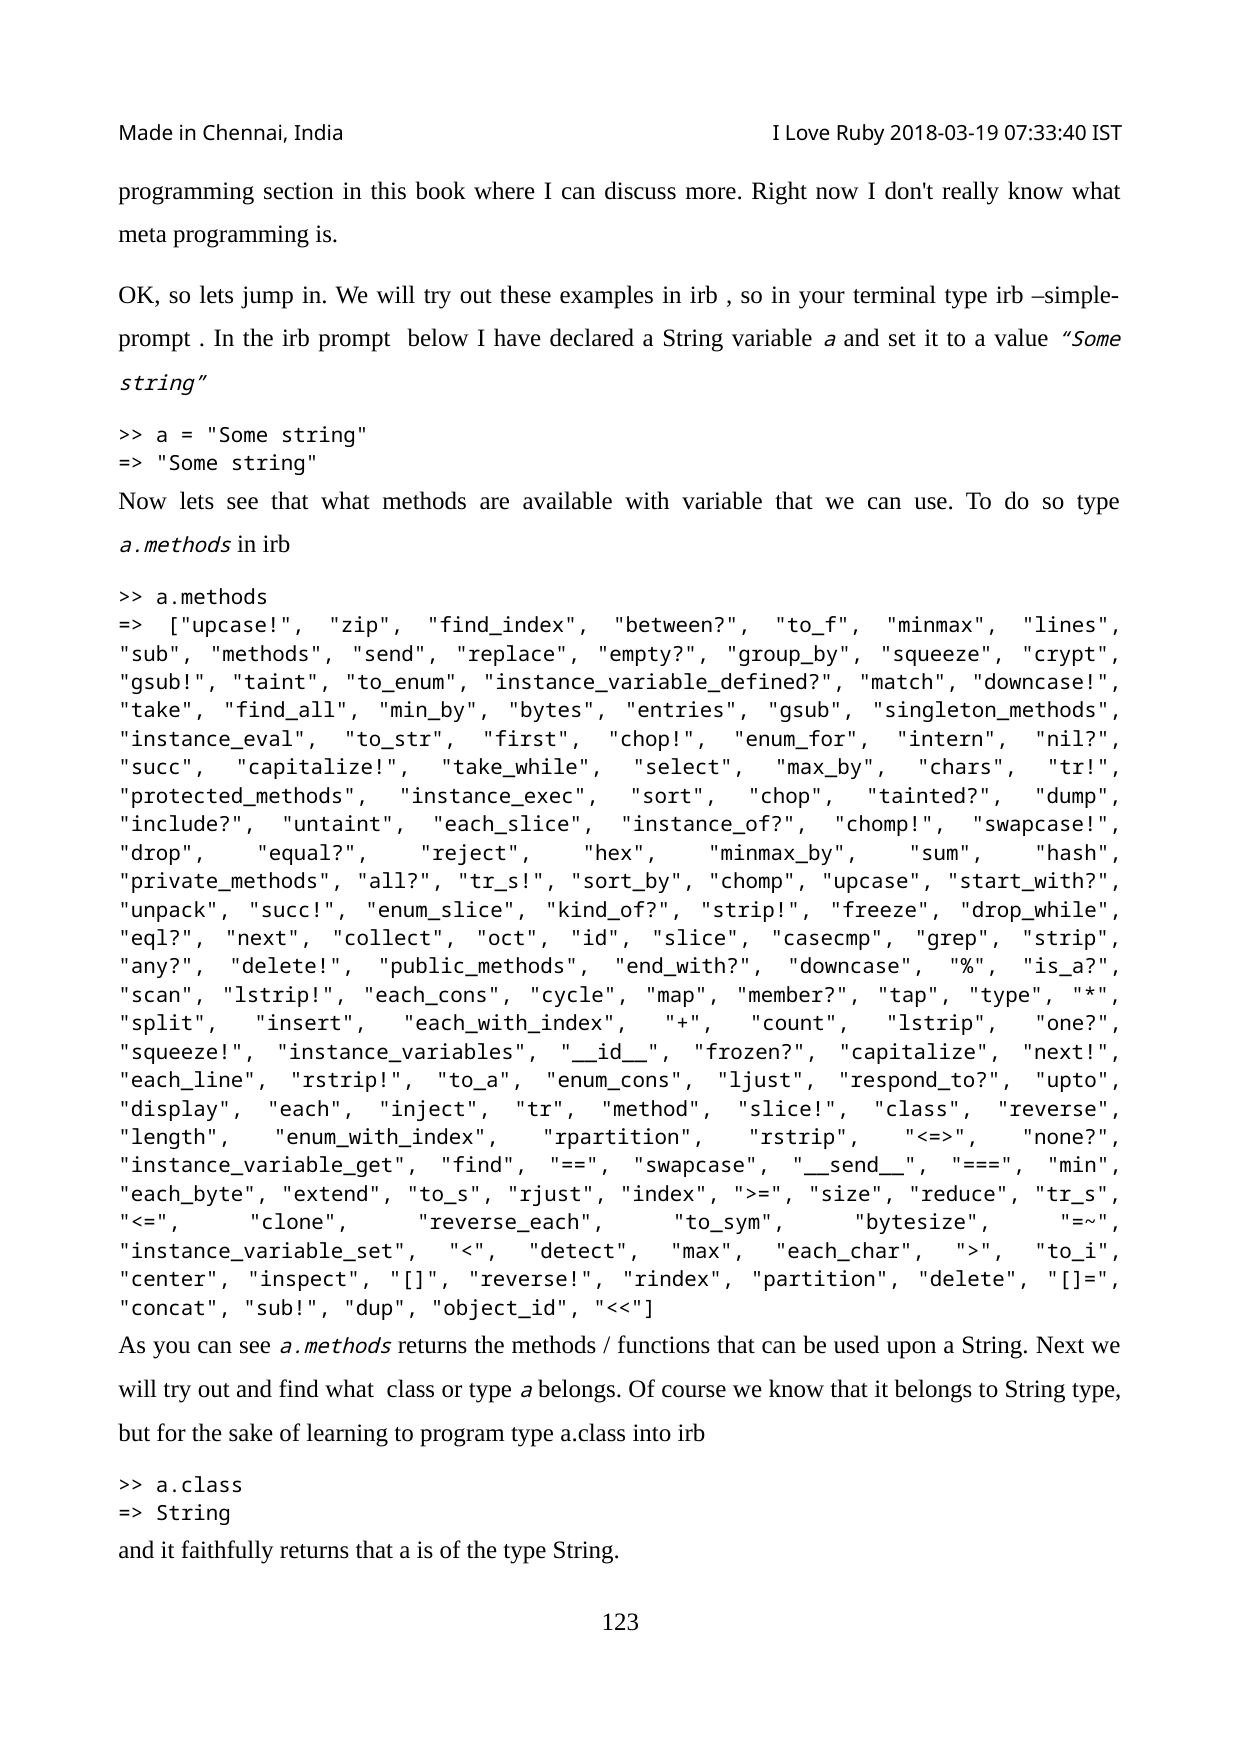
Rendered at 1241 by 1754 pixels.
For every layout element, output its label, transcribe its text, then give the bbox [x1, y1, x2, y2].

text Now lets see that what methods are available with variable that we can use. To do so type a.methods in irb [118, 486, 1122, 558]
text >> a.methods [118, 582, 1122, 610]
text programming section in this book where I can discuss more. Right now I don't really know what meta programming is. [118, 176, 1122, 248]
text OK, so lets jump in. We will try out these examples in irb , so in your terminal type irb –simple-prompt . In the irb prompt below I have declared a String variable a and set it to a value “Some string” [118, 280, 1122, 396]
text >> a = "Some string" [118, 420, 1122, 448]
text => ["upcase!", "zip", "find_index", "between?", "to_f", "minmax", "lines", "sub", "methods", "send", "replace", "empty?", "group_by", "squeeze", "crypt", "gsub!", "taint", "to_enum", "instance_variable_defined?", "match", "downcase!", "take", "find_all", "min_by", "bytes", "entries", "gsub", "singleton_methods", "instance_eval", "to_str", "first", "chop!", "enum_for", "intern", "nil?", "succ", "capitalize!", "take_while", "select", "max_by", "chars", "tr!", "protected_methods", "instance_exec", "sort", "chop", "tainted?", "dump", "include?", "untaint", "each_slice", "instance_of?", "chomp!", "swapcase!", "drop", "equal?", "reject", "hex", "minmax_by", "sum", "hash", "private_methods", "all?", "tr_s!", "sort_by", "chomp", "upcase", "start_with?", "unpack", "succ!", "enum_slice", "kind_of?", "strip!", "freeze", "drop_while", "eql?", "next", "collect", "oct", "id", "slice", "casecmp", "grep", "strip", "any?", "delete!", "public_methods", "end_with?", "downcase", "%", "is_a?", "scan", "lstrip!", "each_cons", "cycle", "map", "member?", "tap", "type", "*", "split", "insert", "each_with_index", "+", "count", "lstrip", "one?", "squeeze!", "instance_variables", "__id__", "frozen?", "capitalize", "next!", "each_line", "rstrip!", "to_a", "enum_cons", "ljust", "respond_to?", "upto", "display", "each", "inject", "tr", "method", "slice!", "class", "reverse", "length", "enum_with_index", "rpartition", "rstrip", "<=>", "none?", "instance_variable_get", "find", "==", "swapcase", "__send__", "===", "min", "each_byte", "extend", "to_s", "rjust", "index", ">=", "size", "reduce", "tr_s", "<=", "clone", "reverse_each", "to_sym", "bytesize", "=~", "instance_variable_set", "<", "detect", "max", "each_char", ">", "to_i", "center", "inspect", "[]", "reverse!", "rindex", "partition", "delete", "[]=", "concat", "sub!", "dup", "object_id", "<<"] [118, 610, 1122, 1321]
text => String [118, 1498, 1122, 1527]
text => "Some string" [118, 448, 1122, 477]
text and it faithfully returns that a is of the type String. [118, 1536, 1122, 1564]
text >> a.class [118, 1470, 1122, 1498]
text As you can see a.methods returns the methods / functions that can be used upon a String. Next we will try out and find what class or type a belongs. Of course we know that it belongs to String type, but for the sake of learning to program type a.class into irb [118, 1330, 1122, 1447]
